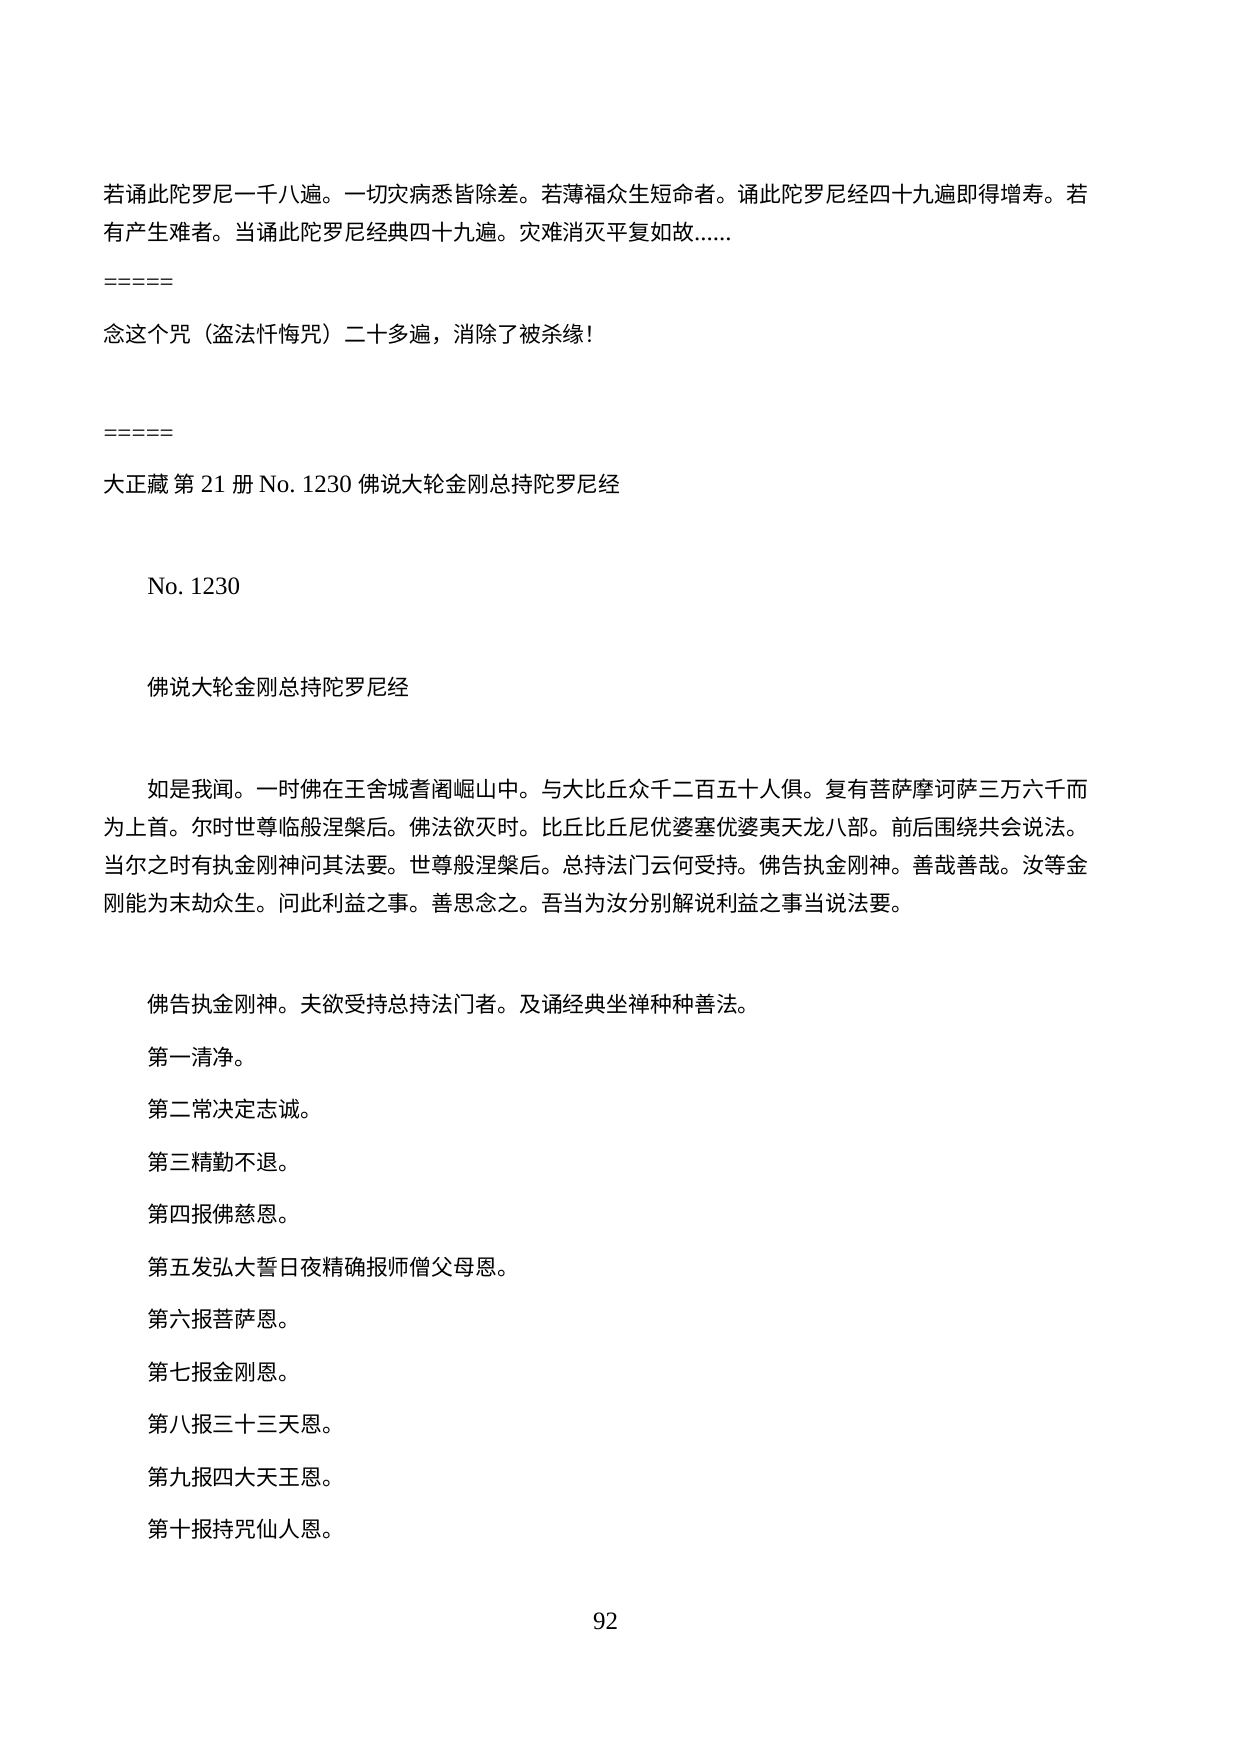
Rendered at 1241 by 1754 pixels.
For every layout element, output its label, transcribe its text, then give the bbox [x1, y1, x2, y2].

text 第六报菩萨恩。 [103, 1302, 1107, 1334]
text 第四报佛慈恩。 [103, 1197, 1107, 1229]
text 佛告执金刚神。夫欲受持总持法门者。及诵经典坐禅种种善法。 [103, 987, 1107, 1019]
text 第九报四大天王恩。 [103, 1460, 1107, 1491]
text 大正藏 第 21 册 No. 1230 佛说大轮金刚总持陀罗尼经 [103, 467, 1107, 499]
text No. 1230 [103, 569, 1107, 600]
text 第三精勤不退。 [103, 1145, 1107, 1176]
text 第八报三十三天恩。 [103, 1407, 1107, 1439]
text 佛说大轮金刚总持陀罗尼经 [103, 670, 1107, 702]
text 念这个咒（盗法忏悔咒）二十多遍，消除了被杀缘！ [103, 317, 1107, 348]
text ===== [103, 267, 1107, 296]
text 第七报金刚恩。 [103, 1355, 1107, 1386]
text 第十报持咒仙人恩。 [103, 1512, 1107, 1544]
text ===== [103, 418, 1107, 447]
text 第五发弘大誓日夜精确报师僧父母恩。 [103, 1250, 1107, 1281]
text 若诵此陀罗尼一千八遍。一切灾病悉皆除差。若薄福众生短命者。诵此陀罗尼经四十九遍即得增寿。若有产生难者。当诵此陀罗尼经典四十九遍。灾难消灭平复如故...... [103, 177, 1107, 247]
text 第一清净。 [103, 1040, 1107, 1071]
text 第二常决定志诚。 [103, 1092, 1107, 1124]
text 如是我闻。一时佛在王舍城耆阇崛山中。与大比丘众千二百五十人俱。复有菩萨摩诃萨三万六千而为上首。尔时世尊临般涅槃后。佛法欲灭时。比丘比丘尼优婆塞优婆夷天龙八部。前后围绕共会说法。当尔之时有执金刚神问其法要。世尊般涅槃后。总持法门云何受持。佛告执金刚神。善哉善哉。汝等金刚能为末劫众生。问此利益之事。善思念之。吾当为汝分别解说利益之事当说法要。 [103, 772, 1107, 917]
